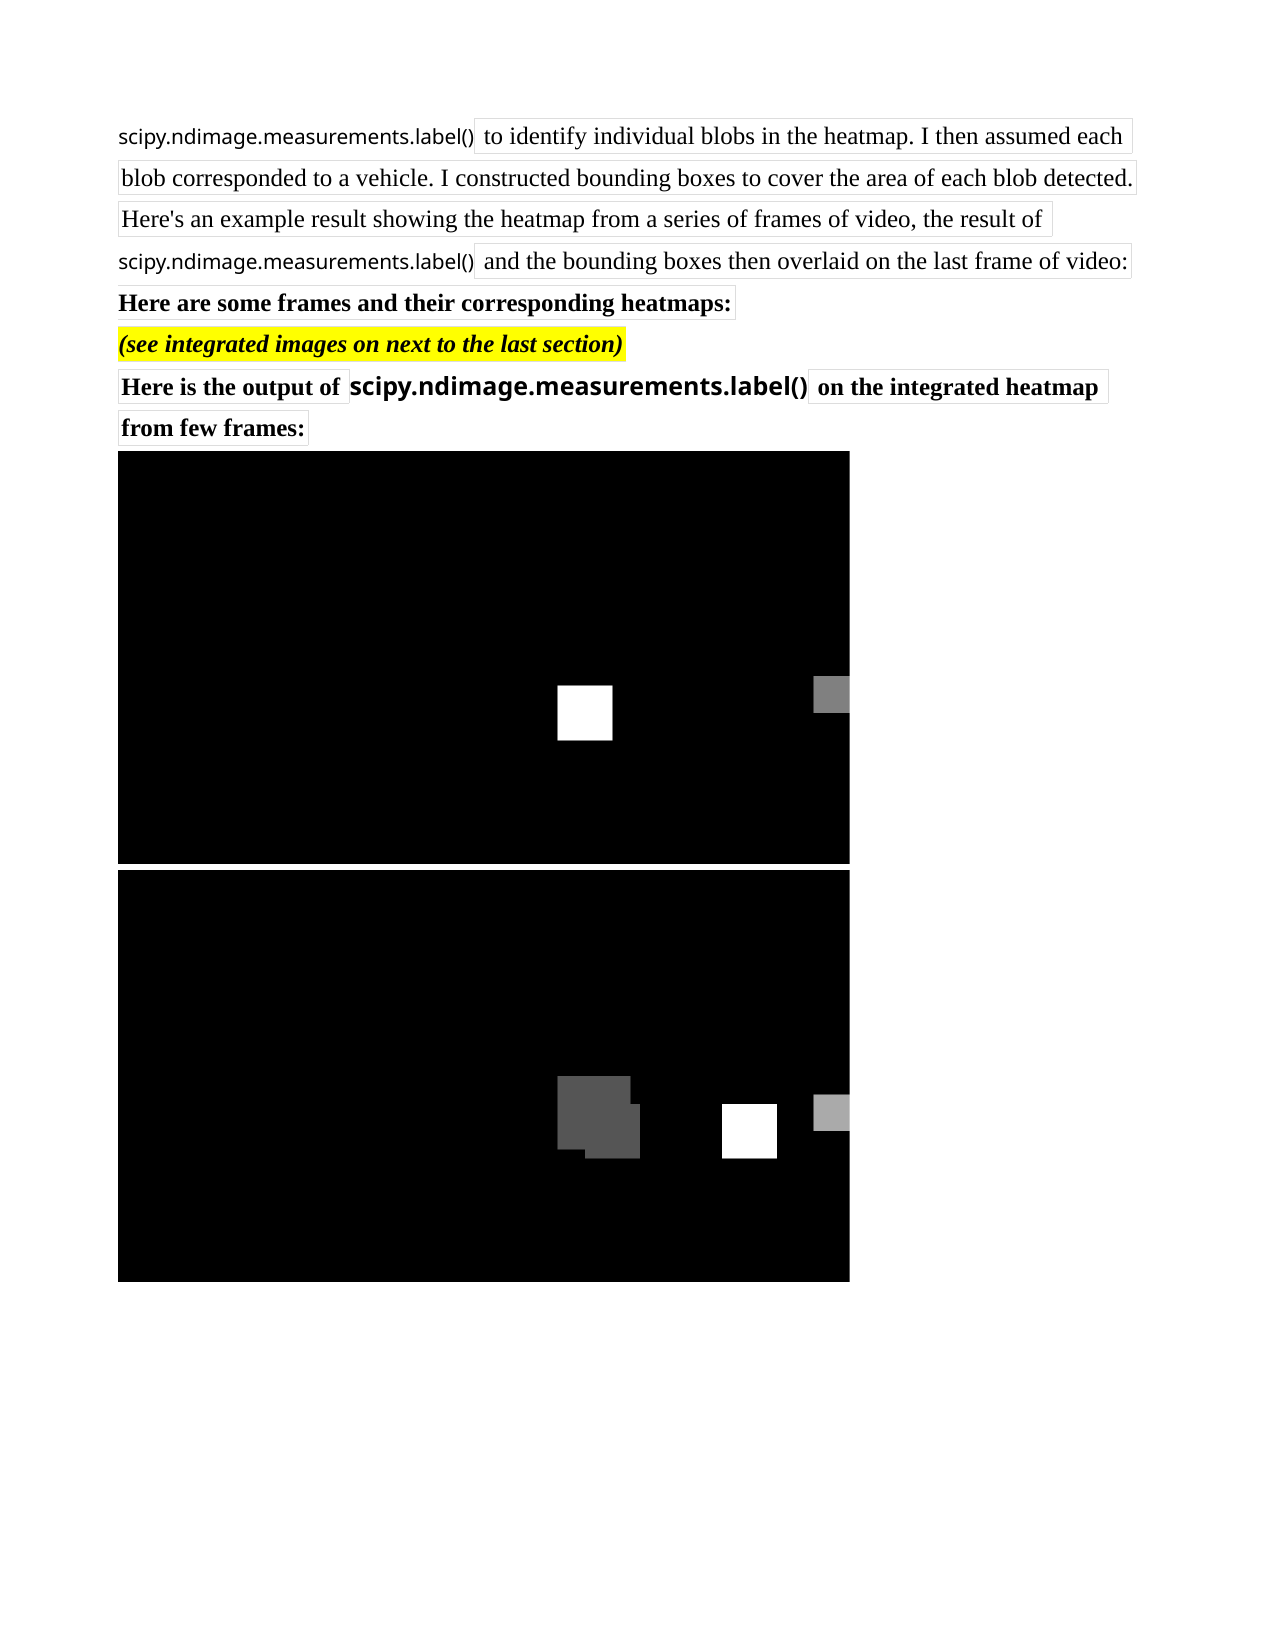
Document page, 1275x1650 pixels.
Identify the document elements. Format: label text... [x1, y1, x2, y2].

text scipy.ndimage.measurements.label() to identify individual blobs in the heatmap. I then assumed each blob corresponded to a vehicle. I constructed bounding boxes to cover the area of each blob detected. [118, 118, 1157, 194]
text Here's an example result showing the heatmap from a series of frames of video, the result of scipy.ndimage.measurements.label() and the bounding boxes then overlaid on the last frame of video: [118, 201, 1157, 278]
text (see integrated images on next to the last section) Here is the output of scipy.ndimage.measurements.label() on the integrated heatmap from few frames: [118, 326, 1157, 445]
picture [118, 451, 850, 864]
picture [118, 870, 850, 1282]
text [736, 285, 1157, 319]
text Here are some frames and their corresponding heatmaps: [118, 286, 735, 319]
